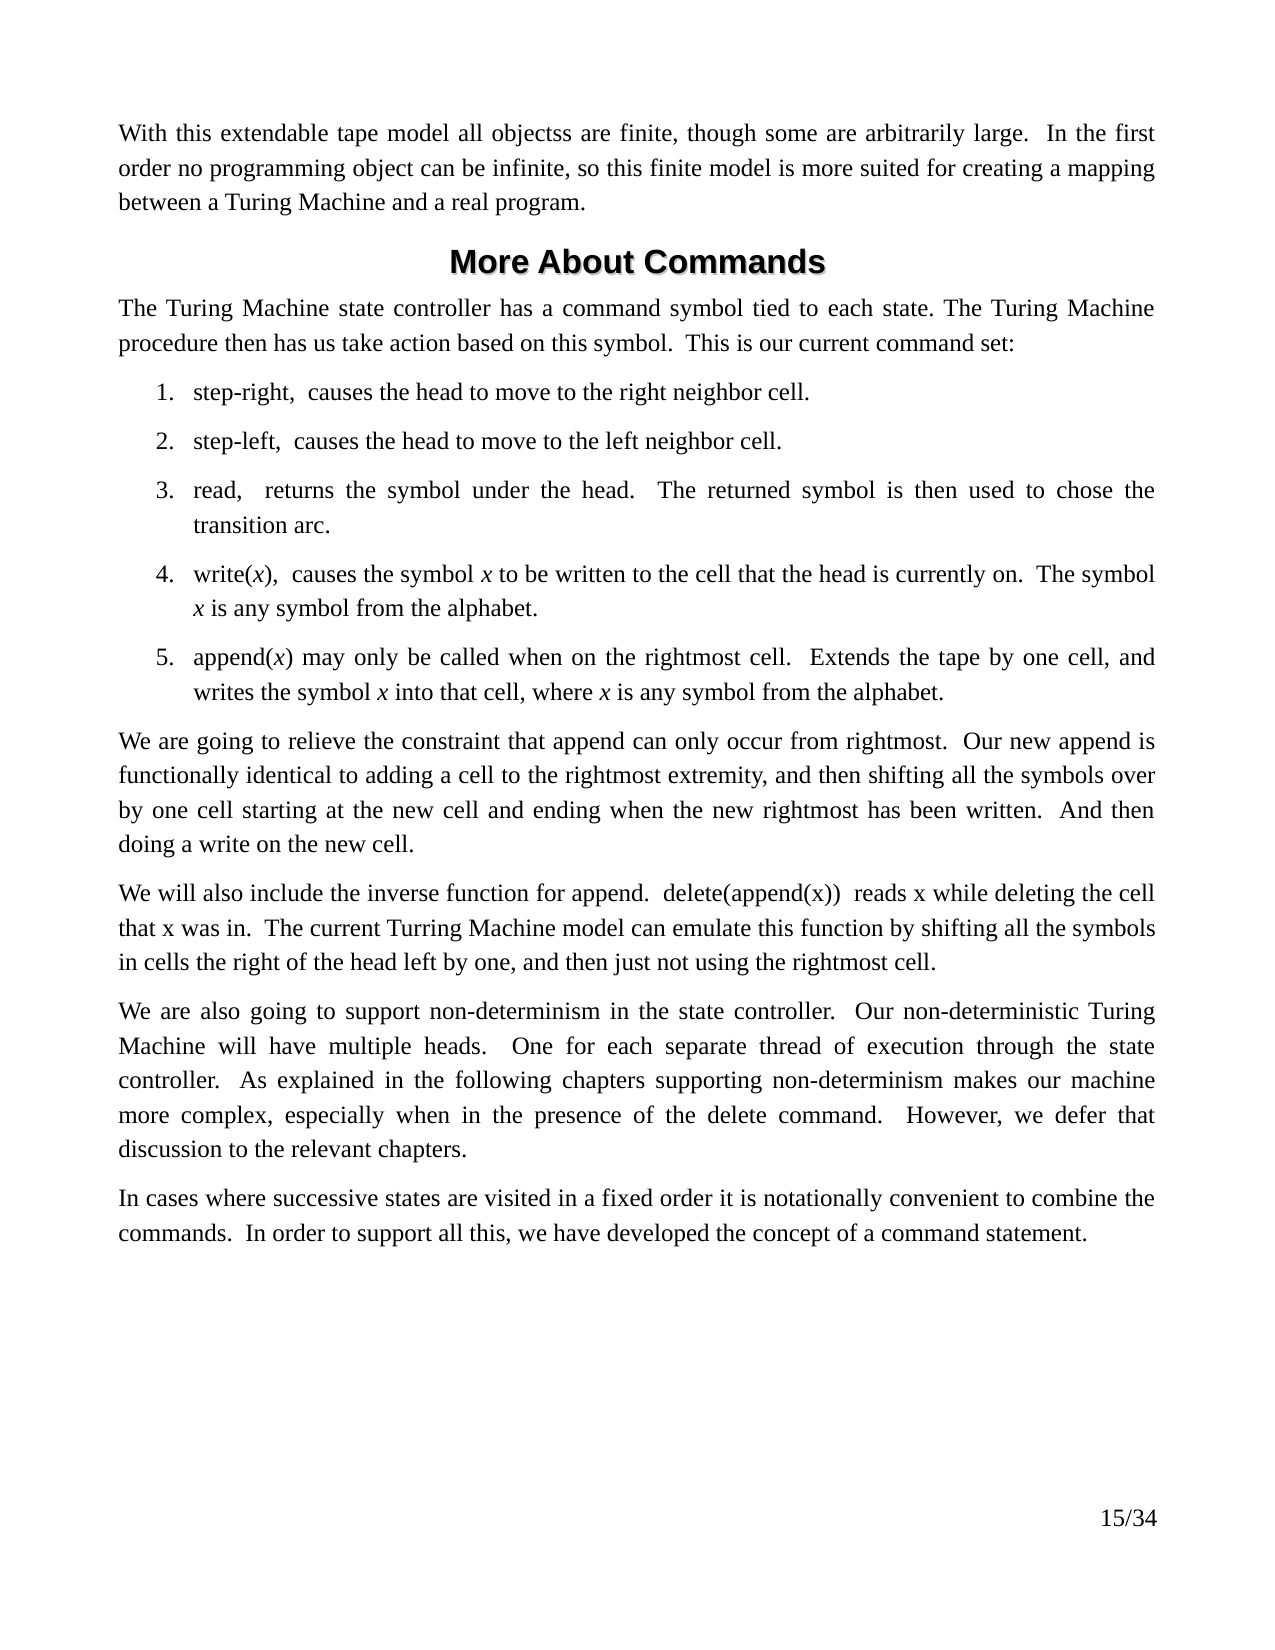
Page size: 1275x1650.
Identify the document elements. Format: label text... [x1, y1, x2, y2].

list append(x) may only be called when on the rightmost cell. Extends the tape by one cell, and writes the symbol x into that cell, where x is any symbol from the alphabet. [156, 642, 1157, 706]
text In cases where successive states are visited in a fixed order it is notationally convenient to combine the commands. In order to support all this, we have developed the concept of a command statement. [118, 1183, 1157, 1247]
text The Turing Machine state controller has a command symbol tied to each state. The Turing Machine procedure then has us take action based on this symbol. This is our current command set: [118, 293, 1157, 357]
text We will also include the inverse function for append. delete(append(x)) reads x while deleting the cell that x was in. The current Turring Machine model can emulate this function by shifting all the symbols in cells the right of the head left by one, and then just not using the rightmost cell. [118, 878, 1157, 976]
list step-right, causes the head to move to the right neighbor cell. [156, 377, 1157, 406]
list write(x), causes the symbol x to be written to the cell that the head is currently on. The symbol x is any symbol from the alphabet. [156, 559, 1157, 622]
text With this extendable tape model all objectss are finite, though some are arbitrarily large. In the first order no programming object can be infinite, so this finite model is more suited for creating a mapping between a Turing Machine and a real program. [118, 118, 1157, 216]
list read, returns the symbol under the head. The returned symbol is then used to chose the transition arc. [156, 475, 1157, 538]
text We are going to relieve the constraint that append can only occur from rightmost. Our new append is functionally identical to adding a cell to the rightmost extremity, and then shifting all the symbols over by one cell starting at the new cell and ending when the new rightmost has been written. And then doing a write on the new cell. [118, 726, 1157, 858]
list step-left, causes the head to move to the left neighbor cell. [156, 426, 1157, 455]
subtitle More About Commands [118, 242, 1157, 281]
text We are also going to support non-determinism in the state controller. Our non-deterministic Turing Machine will have multiple heads. One for each separate thread of execution through the state controller. As explained in the following chapters supporting non-determinism makes our machine more complex, especially when in the presence of the delete command. However, we defer that discussion to the relevant chapters. [118, 996, 1157, 1163]
